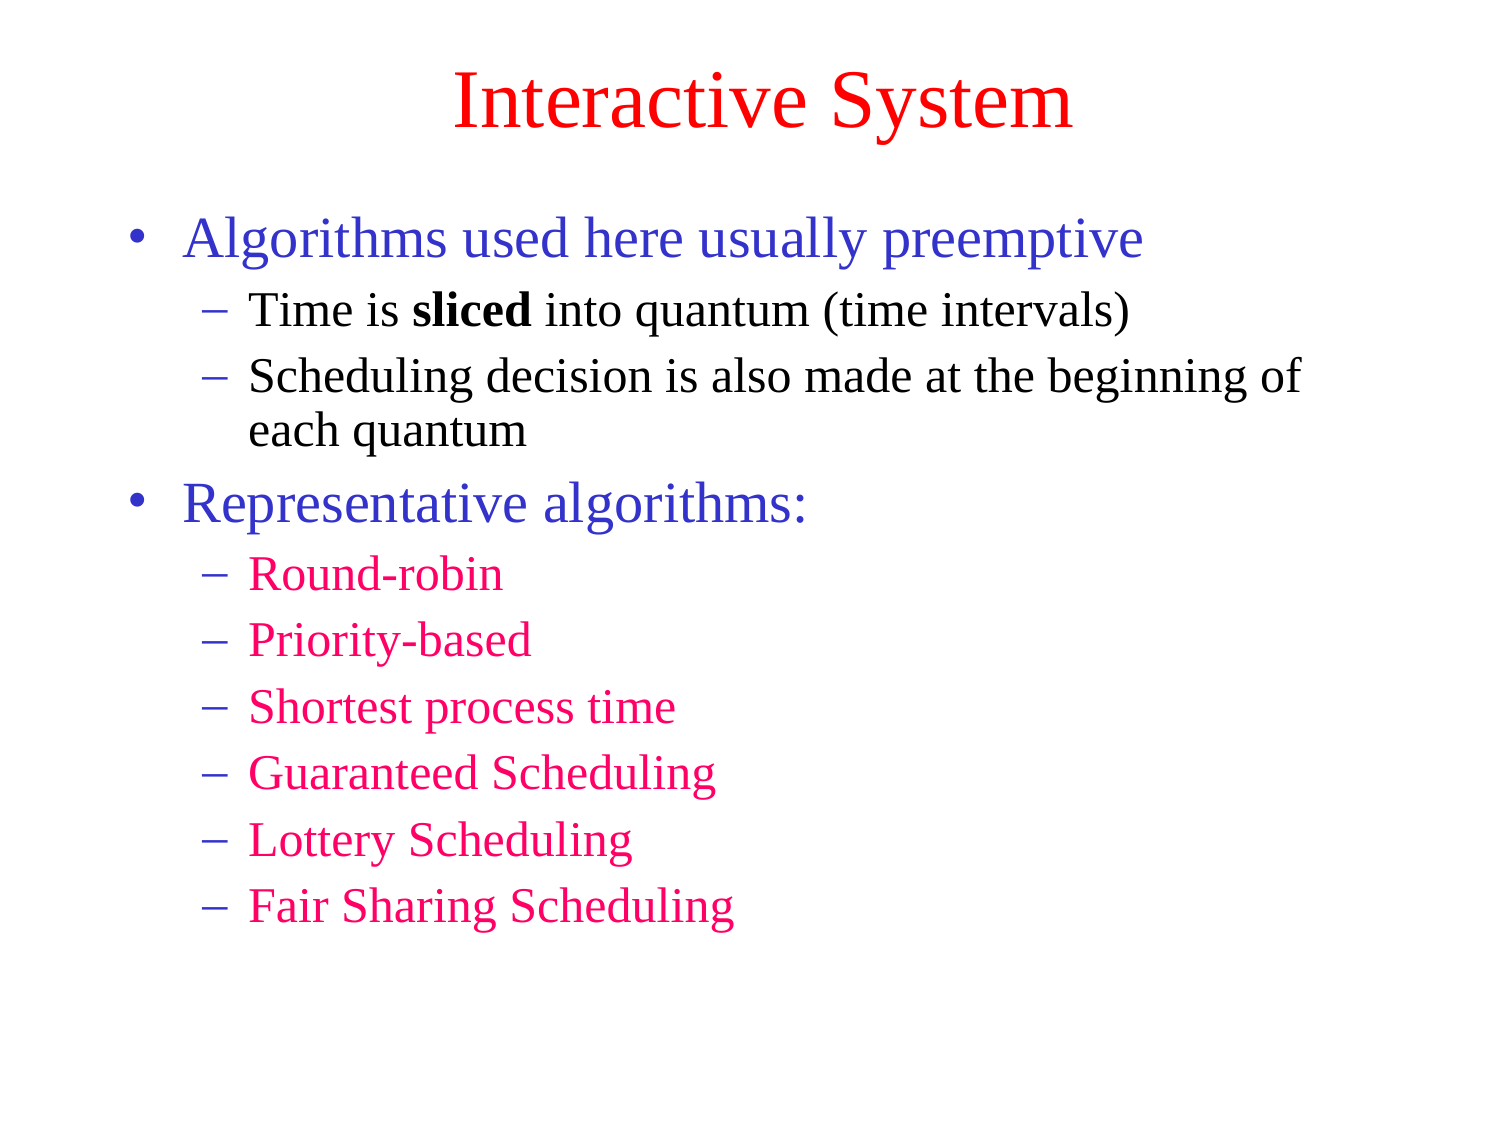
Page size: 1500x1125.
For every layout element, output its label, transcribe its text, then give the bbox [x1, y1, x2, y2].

text_box Algorithms used here usually preemptive Time is sliced into quantum (time intervals) Scheduling decision is also made at the beginning of each quantum Representative algorithms: Round-robin Priority-based Shortest process time Guaranteed Scheduling Lottery Scheduling Fair Sharing Scheduling [112, 200, 1388, 1001]
text_box Interactive System [126, 0, 1402, 188]
